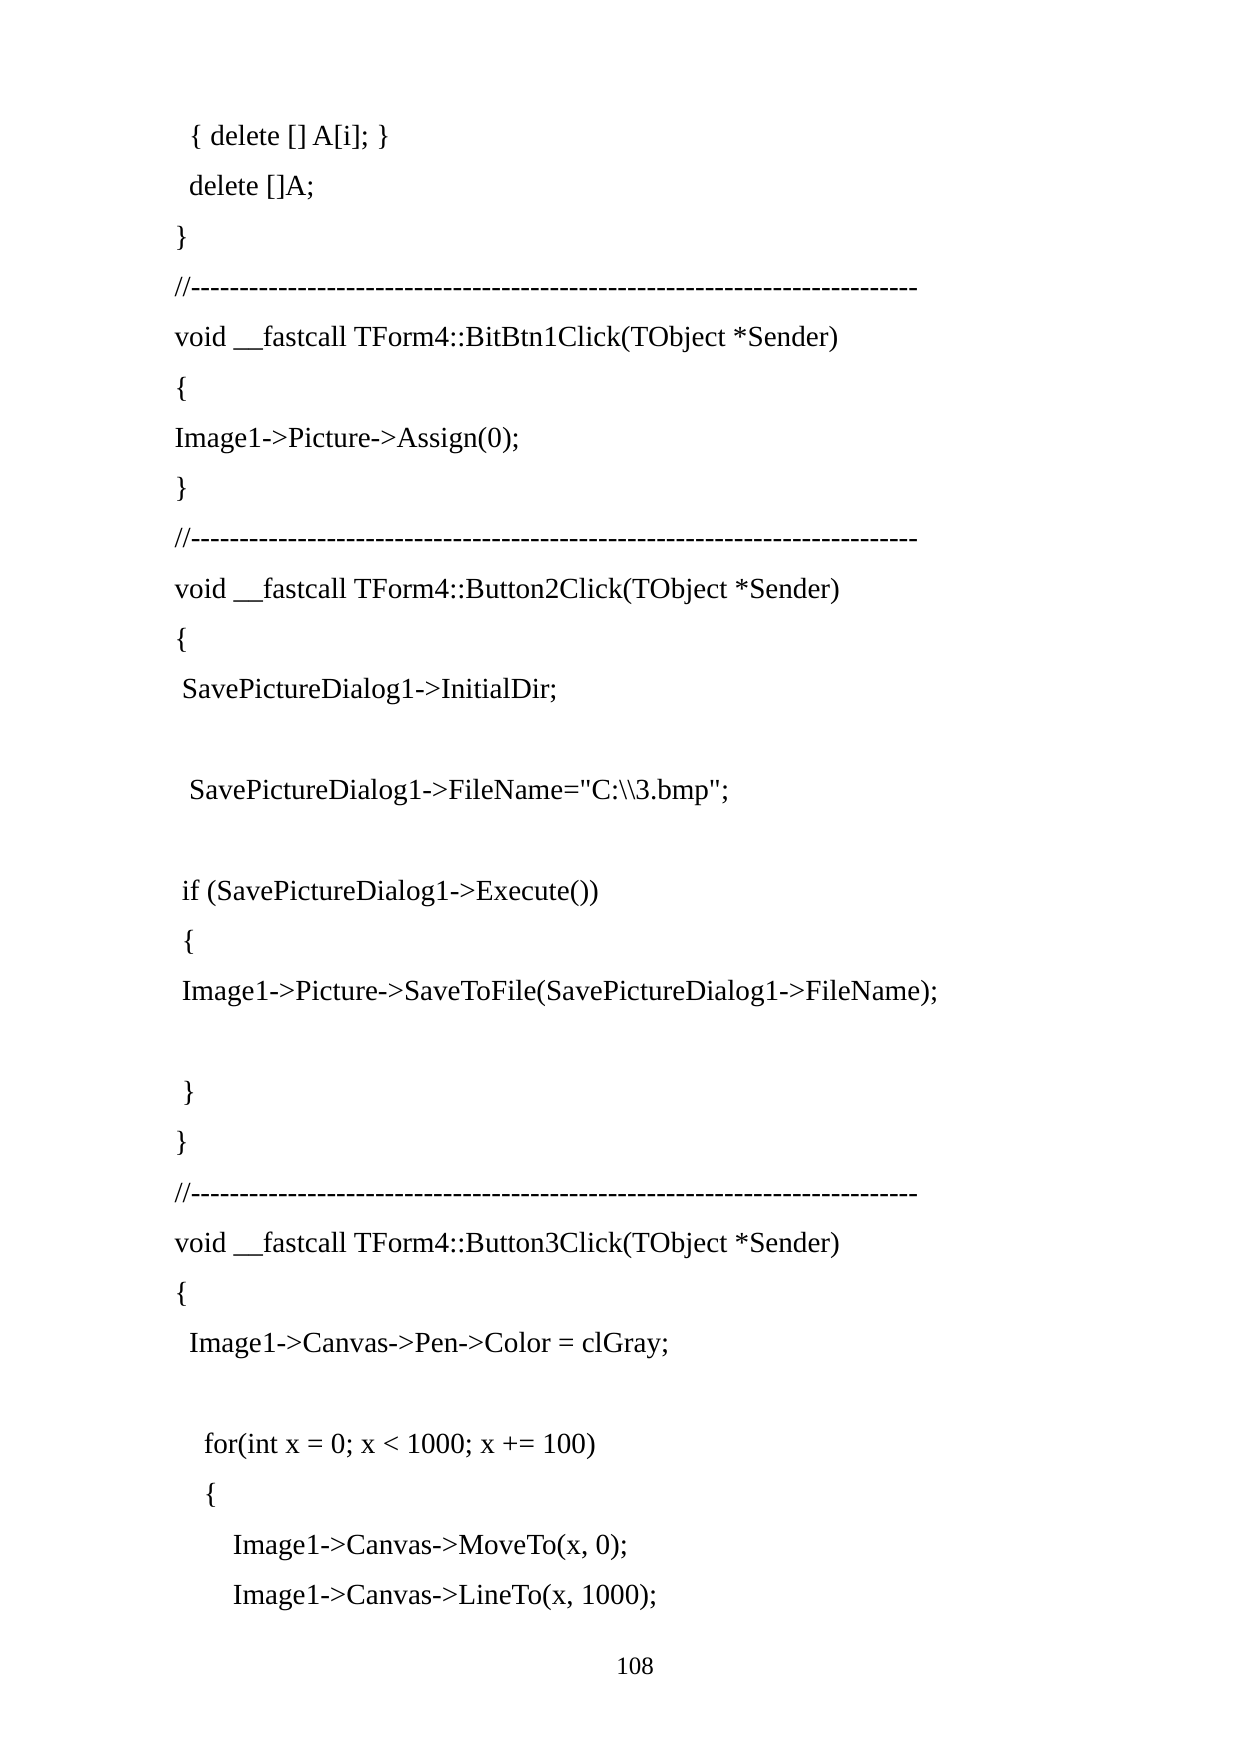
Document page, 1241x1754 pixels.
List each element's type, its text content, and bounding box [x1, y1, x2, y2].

subtitle for(int x = 0; x < 1000; x += 100) [118, 1426, 1152, 1460]
subtitle Image1->Canvas->LineTo(x, 1000); [118, 1577, 1152, 1611]
subtitle } [118, 1124, 1152, 1158]
subtitle } [118, 1074, 1152, 1108]
subtitle { [118, 1275, 1152, 1309]
subtitle //--------------------------------------------------------------------------- [118, 521, 1152, 554]
subtitle void __fastcall TForm4::Button2Click(TObject *Sender) [118, 571, 1152, 604]
subtitle Image1->Canvas->MoveTo(x, 0); [118, 1527, 1152, 1560]
subtitle void __fastcall TForm4::BitBtn1Click(TObject *Sender) [118, 319, 1152, 353]
subtitle { [118, 370, 1152, 403]
subtitle { [118, 1477, 1152, 1510]
subtitle SavePictureDialog1->FileName="C:\\3.bmp"; [118, 772, 1152, 806]
subtitle SavePictureDialog1->InitialDir; [118, 672, 1152, 705]
subtitle Image1->Picture->SaveToFile(SavePictureDialog1->FileName); [118, 973, 1152, 1007]
subtitle Image1->Picture->Assign(0); [118, 420, 1152, 453]
subtitle } [118, 219, 1152, 252]
subtitle if (SavePictureDialog1->Execute()) [118, 873, 1152, 906]
subtitle //--------------------------------------------------------------------------- [118, 1175, 1152, 1208]
subtitle { [118, 923, 1152, 957]
subtitle void __fastcall TForm4::Button3Click(TObject *Sender) [118, 1225, 1152, 1258]
subtitle delete []A; [118, 168, 1152, 202]
subtitle //--------------------------------------------------------------------------- [118, 269, 1152, 303]
subtitle { [118, 621, 1152, 655]
subtitle Image1->Canvas->Pen->Color = clGray; [118, 1326, 1152, 1359]
subtitle { delete [] A[i]; } [118, 118, 1152, 152]
subtitle } [118, 470, 1152, 504]
